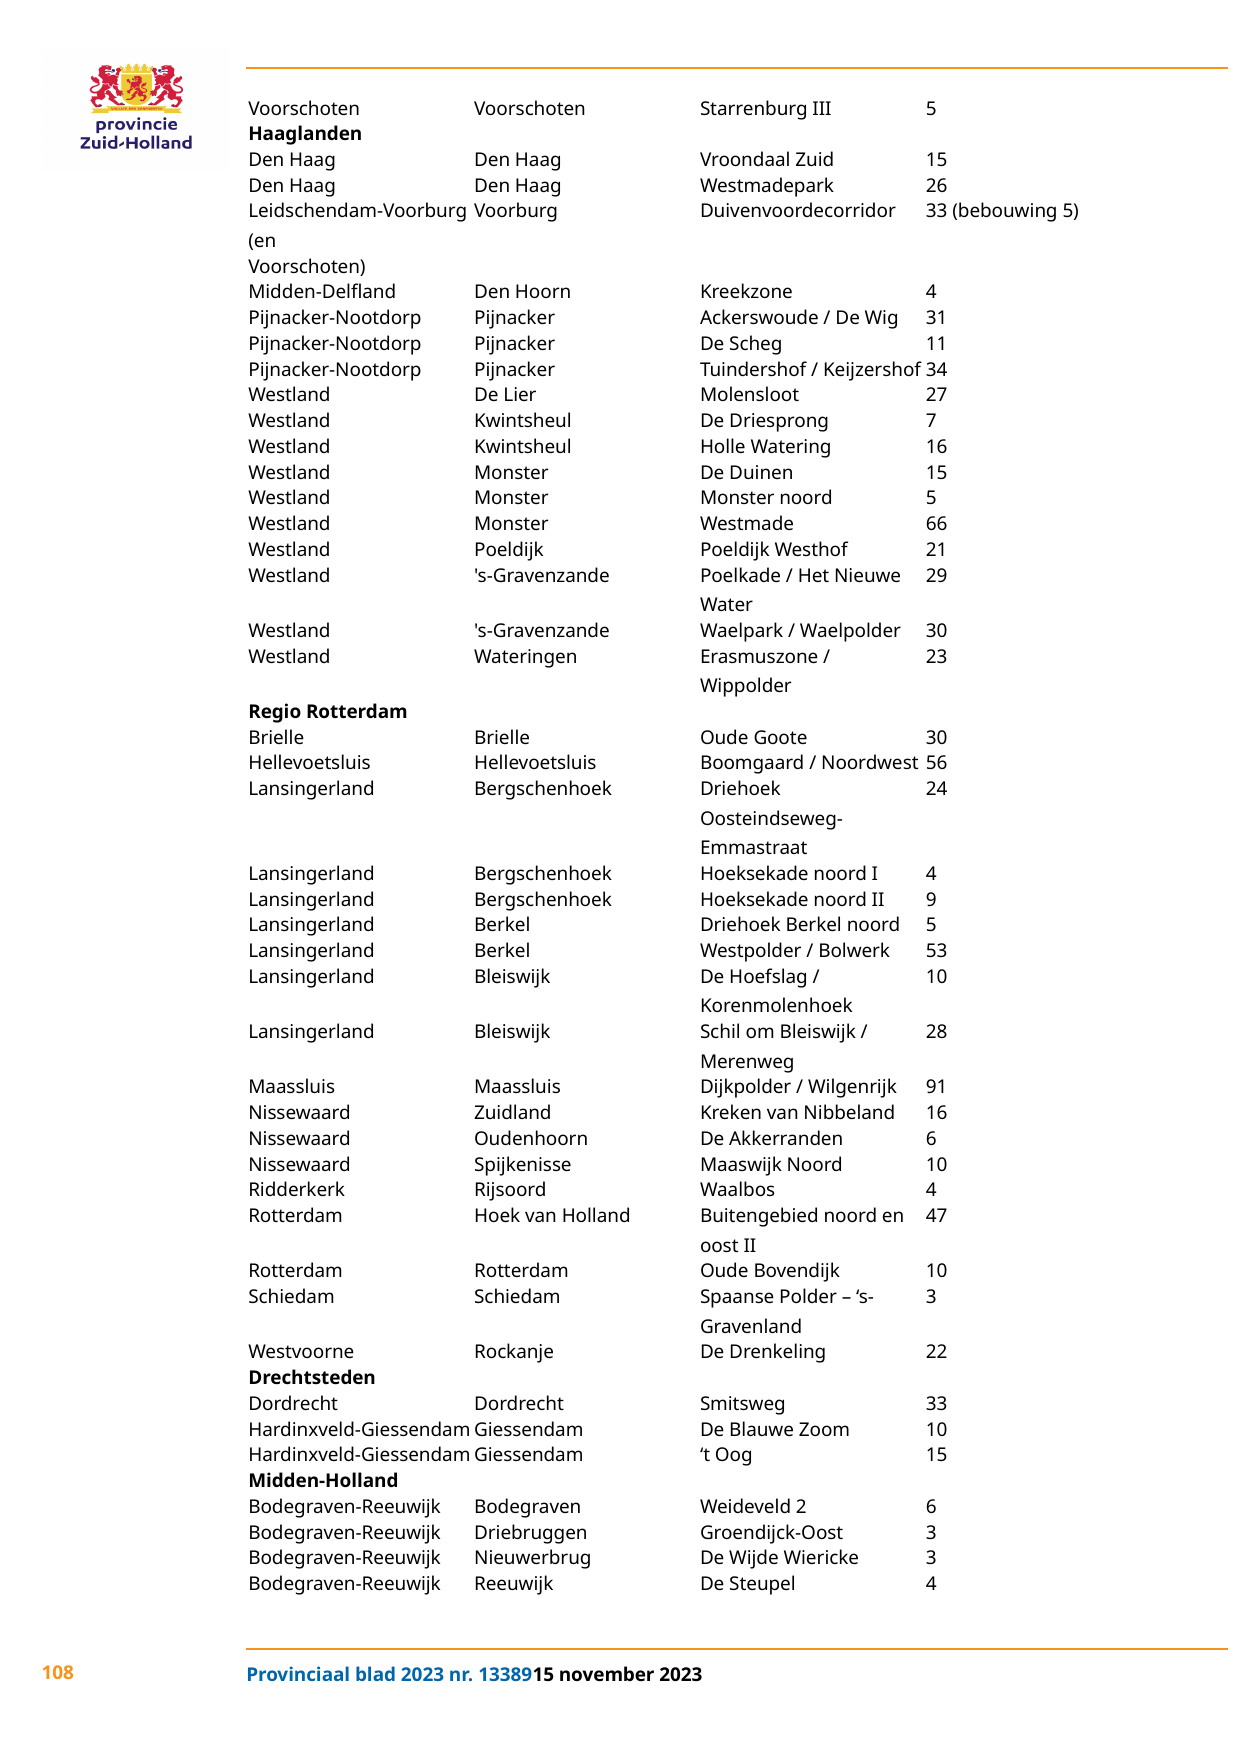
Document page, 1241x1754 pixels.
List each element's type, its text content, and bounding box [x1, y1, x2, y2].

table_cell 4 [926, 860, 1152, 886]
table_cell Starrenburg III [700, 95, 926, 121]
table_cell 10 [926, 1258, 1152, 1283]
table_cell Pijnacker [474, 330, 700, 356]
table_cell 's-Gravenzande [474, 617, 700, 643]
table_cell Weideveld 2 [700, 1493, 926, 1519]
table_cell Voorschoten) [248, 253, 474, 279]
table_cell Nissewaard [248, 1151, 474, 1177]
table_cell Hardinxveld-Giessendam [248, 1442, 474, 1467]
table_cell 27 [926, 382, 1152, 407]
table_cell De Duinen [700, 459, 926, 484]
table_cell Nieuwerbrug [474, 1545, 700, 1570]
table_cell Zuidland [474, 1100, 700, 1125]
table_cell 5 [926, 912, 1152, 937]
table_cell Bleiswijk [474, 1019, 700, 1074]
table_cell Leidschendam-Voorburg (en [248, 198, 474, 253]
table_cell Monster [474, 485, 700, 510]
table_cell 33 (bebouwing 5) [926, 198, 1152, 279]
table_cell Bodegraven-Reeuwijk [248, 1570, 474, 1596]
table_cell 3 [926, 1284, 1152, 1339]
table_cell Bleiswijk [474, 963, 700, 1018]
table_cell Monster [474, 510, 700, 536]
table_cell Maaswijk Noord [700, 1151, 926, 1177]
table_cell Den Hoorn [474, 279, 700, 304]
table_cell Hellevoetsluis [474, 750, 700, 775]
table_cell Groendijck-Oost [700, 1519, 926, 1544]
table_cell 15 [926, 459, 1152, 484]
table_cell Rotterdam [248, 1203, 474, 1258]
table_cell Pijnacker-Nootdorp [248, 305, 474, 330]
table_cell Poeldijk [474, 536, 700, 562]
table_cell 91 [926, 1074, 1152, 1099]
table_cell 5 [926, 485, 1152, 510]
table_cell 34 [926, 356, 1152, 382]
table_cell Brielle [248, 724, 474, 749]
table_cell 53 [926, 938, 1152, 963]
table_cell Westland [248, 617, 474, 643]
table_cell Westland [248, 382, 474, 407]
table_cell 31 [926, 305, 1152, 330]
table_cell Oude Goote [700, 724, 926, 749]
table_cell Den Haag [248, 146, 474, 172]
table_cell 11 [926, 330, 1152, 356]
table_cell Drechtsteden [248, 1365, 700, 1390]
table_cell Driehoek Berkel noord [700, 912, 926, 937]
table_cell 6 [926, 1125, 1152, 1151]
table_cell De Hoefslag / Korenmolenhoek [700, 963, 926, 1018]
table_cell De Akkerranden [700, 1125, 926, 1151]
table_cell Driebruggen [474, 1519, 700, 1544]
table_cell Westmade [700, 510, 926, 536]
table_cell Pijnacker-Nootdorp [248, 330, 474, 356]
table_cell [926, 1468, 1152, 1493]
table_cell Bodegraven-Reeuwijk [248, 1545, 474, 1570]
table_cell Den Haag [248, 172, 474, 198]
table_cell Den Haag [474, 146, 700, 172]
table_cell Schiedam [474, 1284, 700, 1339]
table_cell 4 [926, 1570, 1152, 1596]
table_cell Spijkenisse [474, 1151, 700, 1177]
table_cell Oudenhoorn [474, 1125, 700, 1151]
table_cell Kwintsheul [474, 433, 700, 459]
table_cell Molensloot [700, 382, 926, 407]
table_cell Nissewaard [248, 1125, 474, 1151]
table_cell Hoek van Holland [474, 1203, 700, 1258]
table_cell 5 [926, 95, 1152, 121]
table_cell Regio Rotterdam [248, 698, 700, 724]
table_cell Westpolder / Bolwerk [700, 938, 926, 963]
table_cell Holle Watering [700, 433, 926, 459]
table_cell Reeuwijk [474, 1570, 700, 1596]
table_cell 66 [926, 510, 1152, 536]
table_cell Vroondaal Zuid [700, 146, 926, 172]
table_cell 10 [926, 963, 1152, 1018]
table_cell 15 [926, 1442, 1152, 1467]
table_cell Westland [248, 485, 474, 510]
table_cell [926, 698, 1152, 724]
table_cell 4 [926, 1177, 1152, 1202]
table_cell Westvoorne [248, 1339, 474, 1364]
table_cell 4 [926, 279, 1152, 304]
table_cell Ridderkerk [248, 1177, 474, 1202]
table_cell 10 [926, 1416, 1152, 1442]
table_cell Lansingerland [248, 775, 474, 860]
table_cell Waelpark / Waelpolder [700, 617, 926, 643]
table_cell 6 [926, 1493, 1152, 1519]
table_cell De Scheg [700, 330, 926, 356]
table_cell 56 [926, 750, 1152, 775]
table_cell Oude Bovendijk [700, 1258, 926, 1283]
table_cell Hellevoetsluis [248, 750, 474, 775]
table_cell Lansingerland [248, 1019, 474, 1074]
table_cell Rotterdam [248, 1258, 474, 1283]
table_cell [700, 698, 926, 724]
table_cell 16 [926, 1100, 1152, 1125]
table_cell Poelkade / Het Nieuwe Water [700, 562, 926, 617]
table_cell Buitengebied noord en oost II [700, 1203, 926, 1258]
table_cell Hoeksekade noord II [700, 886, 926, 912]
table_cell Ackerswoude / De Wig [700, 305, 926, 330]
table_cell Westland [248, 536, 474, 562]
table_cell Lansingerland [248, 938, 474, 963]
table_cell Midden-Holland [248, 1468, 700, 1493]
table_cell [474, 121, 700, 146]
table_cell Westmadepark [700, 172, 926, 198]
table_cell Nissewaard [248, 1100, 474, 1125]
table_cell Brielle [474, 724, 700, 749]
table_cell 3 [926, 1519, 1152, 1544]
table_cell De Driesprong [700, 408, 926, 433]
table_cell Bergschenhoek [474, 860, 700, 886]
table_cell Hoeksekade noord I [700, 860, 926, 886]
table_cell [926, 121, 1152, 146]
table_cell Den Haag [474, 172, 700, 198]
table_cell Lansingerland [248, 860, 474, 886]
table_cell Monster [474, 459, 700, 484]
table_cell 3 [926, 1545, 1152, 1570]
table_cell Voorschoten [248, 95, 474, 121]
table_cell Rijsoord [474, 1177, 700, 1202]
table_cell 24 [926, 775, 1152, 860]
table_cell Lansingerland [248, 912, 474, 937]
table_cell Maassluis [474, 1074, 700, 1099]
table_cell De Blauwe Zoom [700, 1416, 926, 1442]
table_cell Midden-Delfland [248, 279, 474, 304]
table_cell Lansingerland [248, 886, 474, 912]
table_cell Boomgaard / Noordwest [700, 750, 926, 775]
table_cell De Drenkeling [700, 1339, 926, 1364]
table_cell Wateringen [474, 643, 700, 698]
table_cell Poeldijk Westhof [700, 536, 926, 562]
table_cell Tuindershof / Keijzershof [700, 356, 926, 382]
table_cell [700, 1468, 926, 1493]
table_cell 30 [926, 617, 1152, 643]
table_cell Bodegraven [474, 1493, 700, 1519]
table_cell Bodegraven-Reeuwijk [248, 1519, 474, 1544]
table_cell ‘t Oog [700, 1442, 926, 1467]
table_cell Monster noord [700, 485, 926, 510]
table_cell Voorburg [474, 198, 700, 279]
table_cell Dordrecht [248, 1390, 474, 1416]
table_cell 22 [926, 1339, 1152, 1364]
table_cell Rockanje [474, 1339, 700, 1364]
table_cell Berkel [474, 912, 700, 937]
table_cell 's-Gravenzande [474, 562, 700, 617]
table_cell 29 [926, 562, 1152, 617]
table_cell Voorschoten [474, 95, 700, 121]
table_cell Giessendam [474, 1416, 700, 1442]
table_cell Kwintsheul [474, 408, 700, 433]
table_cell Kreekzone [700, 279, 926, 304]
table_cell Maassluis [248, 1074, 474, 1099]
table_cell 33 [926, 1390, 1152, 1416]
table_cell 26 [926, 172, 1152, 198]
table_cell Erasmuszone / Wippolder [700, 643, 926, 698]
table_cell Bergschenhoek [474, 775, 700, 860]
table_cell 21 [926, 536, 1152, 562]
table_cell Spaanse Polder – ‘s-Gravenland [700, 1284, 926, 1339]
table_cell Duivenvoordecorridor [700, 198, 926, 279]
table_cell Schil om Bleiswijk / Merenweg [700, 1019, 926, 1074]
table_cell Kreken van Nibbeland [700, 1100, 926, 1125]
table_cell Westland [248, 510, 474, 536]
table_cell Pijnacker-Nootdorp [248, 356, 474, 382]
table_cell Driehoek Oosteindseweg-Emmastraat [700, 775, 926, 860]
table_cell [700, 1365, 926, 1390]
table_cell 7 [926, 408, 1152, 433]
table_cell Pijnacker [474, 356, 700, 382]
table_cell Pijnacker [474, 305, 700, 330]
table_cell Bergschenhoek [474, 886, 700, 912]
table_cell Schiedam [248, 1284, 474, 1339]
table_cell Westland [248, 459, 474, 484]
table_cell Westland [248, 562, 474, 617]
table_cell 30 [926, 724, 1152, 749]
table_cell 16 [926, 433, 1152, 459]
table_cell Rotterdam [474, 1258, 700, 1283]
table_cell Westland [248, 408, 474, 433]
table_cell Giessendam [474, 1442, 700, 1467]
table_cell Bodegraven-Reeuwijk [248, 1493, 474, 1519]
table_cell Lansingerland [248, 963, 474, 1018]
table_cell Dordrecht [474, 1390, 700, 1416]
table_cell Westland [248, 433, 474, 459]
table_cell Haaglanden [248, 121, 474, 146]
table_cell Waalbos [700, 1177, 926, 1202]
table_cell Berkel [474, 938, 700, 963]
table_cell 9 [926, 886, 1152, 912]
table_cell 10 [926, 1151, 1152, 1177]
table_cell Dijkpolder / Wilgenrijk [700, 1074, 926, 1099]
table_cell Hardinxveld-Giessendam [248, 1416, 474, 1442]
table_cell De Steupel [700, 1570, 926, 1596]
table_cell [700, 121, 926, 146]
table_cell [926, 1365, 1152, 1390]
table_cell 15 [926, 146, 1152, 172]
picture [41, 47, 231, 172]
table_cell Westland [248, 643, 474, 698]
table_cell De Lier [474, 382, 700, 407]
table_cell De Wijde Wiericke [700, 1545, 926, 1570]
table_cell 28 [926, 1019, 1152, 1074]
table_cell Smitsweg [700, 1390, 926, 1416]
table_cell 47 [926, 1203, 1152, 1258]
table_cell 23 [926, 643, 1152, 698]
